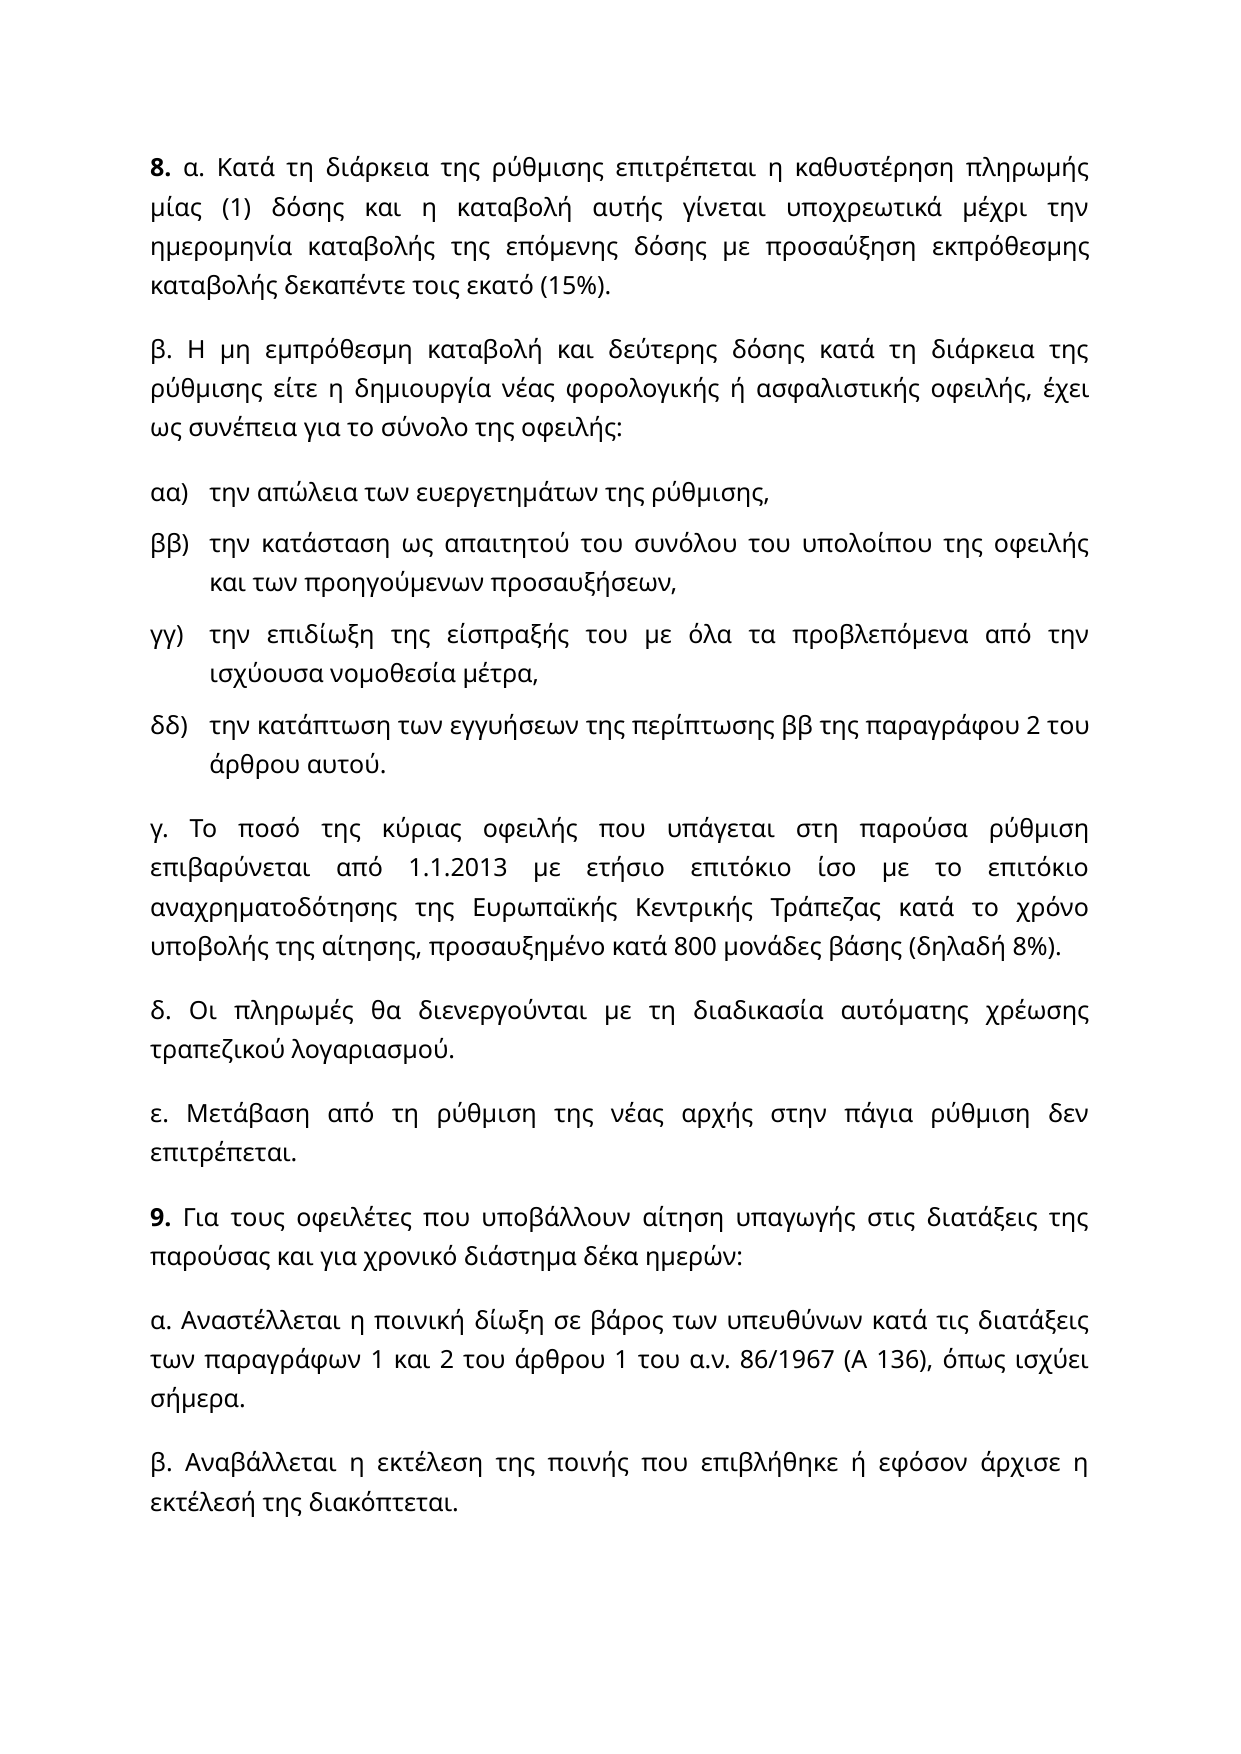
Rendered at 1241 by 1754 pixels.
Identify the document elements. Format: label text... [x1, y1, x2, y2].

text β. Η μη εμπρόθεσμη καταβολή και δεύτερης δόσης κατά τη διάρκεια της ρύθμισης είτε η δημιουργία νέας φορολογικής ή ασφαλιστικής οφειλής, έχει ως συνέπεια για το σύνολο της οφειλής: [150, 332, 1090, 444]
list γγ) την επιδίωξη της είσπραξής του με όλα τα προβλεπόμενα από την ισχύουσα νομοθεσία μέτρα, [150, 617, 1090, 690]
text 8. α. Κατά τη διάρκεια της ρύθμισης επιτρέπεται η καθυστέρηση πληρωμής μίας (1) δόσης και η καταβολή αυτής γίνεται υποχρεωτικά μέχρι την ημερομηνία καταβολής της επόμενης δόσης με προσαύξηση εκπρόθεσμης καταβολής δεκαπέντε τοις εκατό (15%). [150, 150, 1090, 302]
text δ. Οι πληρωμές θα διενεργούνται με τη διαδικασία αυτόματης χρέωσης τραπεζικού λογαριασμού. [150, 992, 1090, 1066]
text β. Αναβάλλεται η εκτέλεση της ποινής που επιβλήθηκε ή εφόσον άρχισε η εκτέλεσή της διακόπτεται. [150, 1445, 1090, 1518]
list δδ) την κατάπτωση των εγγυήσεων της περίπτωσης ββ της παραγράφου 2 του άρθρου αυτού. [150, 707, 1090, 781]
text 9. Για τους οφειλέτες που υποβάλλουν αίτηση υπαγωγής στις διατάξεις της παρούσας και για χρονικό διάστημα δέκα ημερών: [150, 1199, 1090, 1272]
text ε. Μετάβαση από τη ρύθμιση της νέας αρχής στην πάγια ρύθμιση δεν επιτρέπεται. [150, 1096, 1090, 1169]
text γ. Το ποσό της κύριας οφειλής που υπάγεται στη παρούσα ρύθμιση επιβαρύνεται από 1.1.2013 με ετήσιο επιτόκιο ίσο με το επιτόκιο αναχρηματοδότησης της Ευρωπαϊκής Κεντρικής Τράπεζας κατά το χρόνο υποβολής της αίτησης, προσαυξημένο κατά 800 μονάδες βάσης (δηλαδή 8%). [150, 811, 1090, 962]
text α. Αναστέλλεται η ποινική δίωξη σε βάρος των υπευθύνων κατά τις διατάξεις των παραγράφων 1 και 2 του άρθρου 1 του α.ν. 86/1967 (Α 136), όπως ισχύει σήμερα. [150, 1302, 1090, 1415]
list ββ) την κατάσταση ως απαιτητού του συνόλου του υπολοίπου της οφειλής και των προηγούμενων προσαυξήσεων, [150, 526, 1090, 599]
list αα) την απώλεια των ευεργετημάτων της ρύθμισης, [150, 474, 1090, 508]
